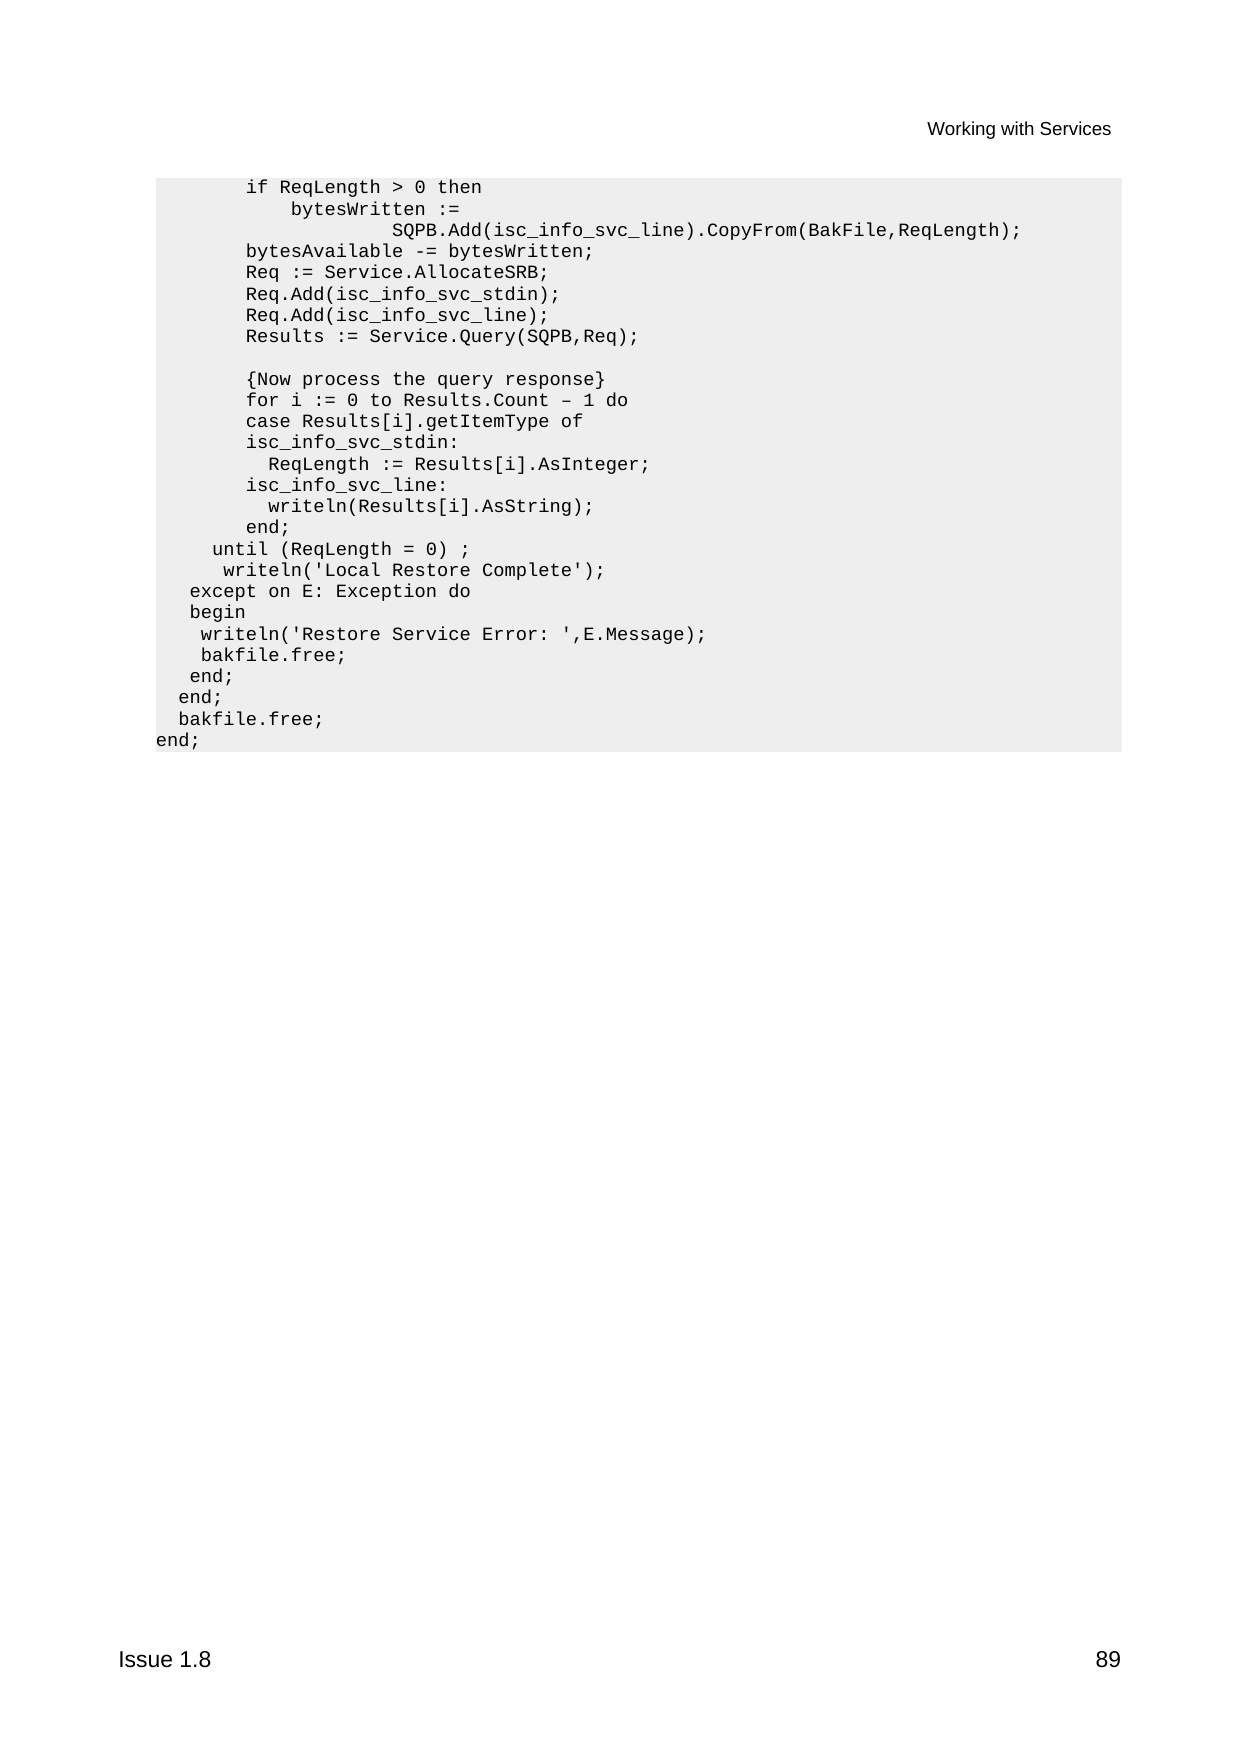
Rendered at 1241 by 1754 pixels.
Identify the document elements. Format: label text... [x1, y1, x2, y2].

text until (ReqLength = 0) ; [156, 539, 1122, 561]
text case Results[i].getItemType of [156, 412, 1122, 433]
text end; [156, 688, 1122, 709]
text isc_info_svc_stdin: [156, 433, 1122, 454]
text bakfile.free; [156, 646, 1122, 667]
text bakfile.free; [156, 709, 1122, 731]
text if ReqLength > 0 then [156, 178, 1122, 199]
text end; [156, 518, 1122, 539]
text {Now process the query response} [156, 369, 1122, 391]
text Req.Add(isc_info_svc_stdin); [156, 284, 1122, 306]
text except on E: Exception do [156, 582, 1122, 603]
text Req.Add(isc_info_svc_line); [156, 306, 1122, 327]
text end; [156, 731, 1122, 752]
text bytesWritten := [156, 199, 1122, 221]
text begin [156, 603, 1122, 624]
text end; [156, 667, 1122, 688]
text SQPB.Add(isc_info_svc_line).CopyFrom(BakFile,ReqLength); [156, 221, 1122, 242]
text bytesAvailable -= bytesWritten; [156, 242, 1122, 263]
text writeln(Results[i].AsString); [156, 497, 1122, 518]
text Results := Service.Query(SQPB,Req); [156, 327, 1122, 348]
text writeln('Local Restore Complete'); [156, 561, 1122, 582]
text isc_info_svc_line: [156, 476, 1122, 497]
text for i := 0 to Results.Count – 1 do [156, 391, 1122, 412]
text Req := Service.AllocateSRB; [156, 263, 1122, 284]
text ReqLength := Results[i].AsInteger; [156, 454, 1122, 476]
text writeln('Restore Service Error: ',E.Message); [156, 624, 1122, 646]
